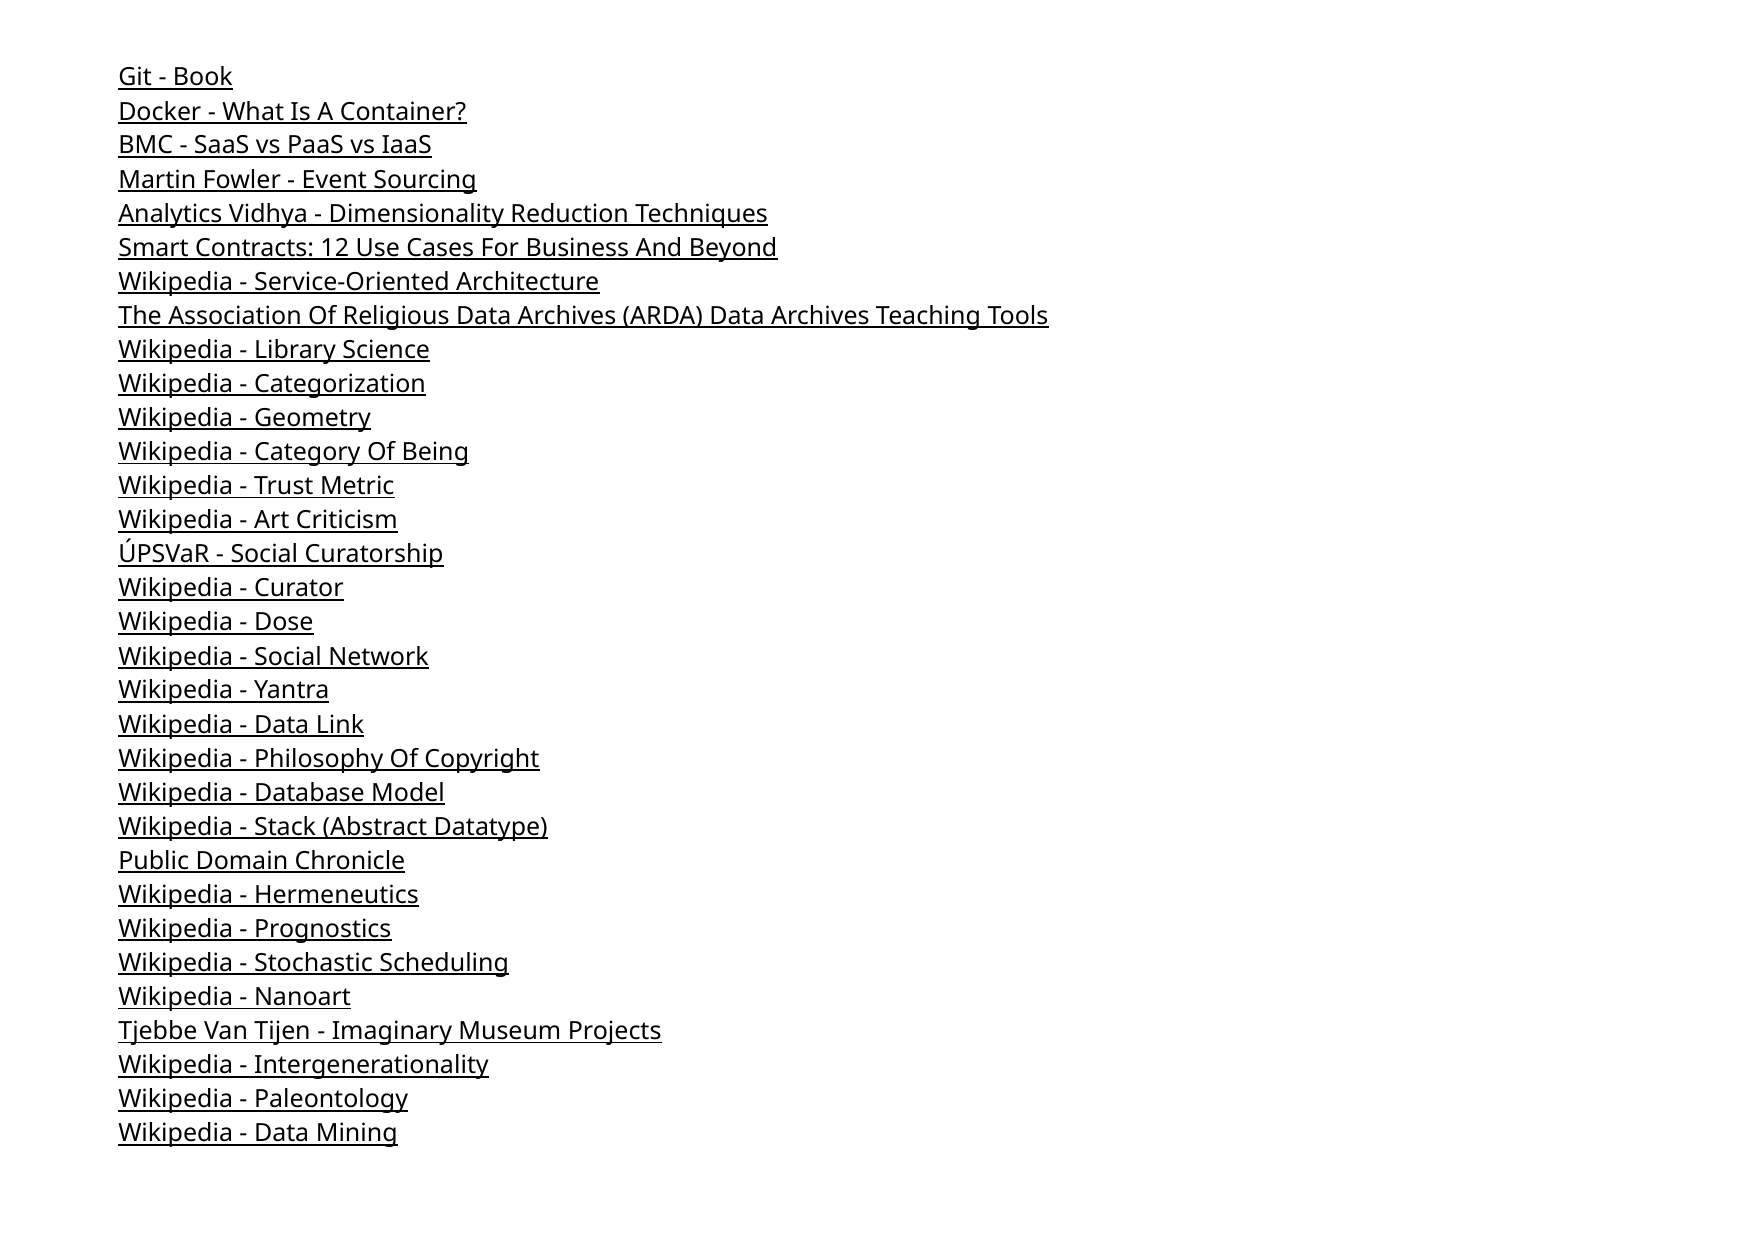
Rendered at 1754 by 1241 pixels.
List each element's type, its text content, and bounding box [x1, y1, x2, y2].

subtitle Wikipedia - Prognostics [118, 911, 1695, 945]
subtitle Martin Fowler - Event Sourcing [118, 161, 1695, 195]
subtitle Wikipedia - Library Science [118, 332, 1695, 366]
subtitle Wikipedia - Data Mining [118, 1115, 1695, 1149]
subtitle Git - Book [118, 59, 1695, 93]
subtitle BMC - SaaS vs PaaS vs IaaS [118, 127, 1695, 161]
subtitle Wikipedia - Data Link [118, 706, 1695, 740]
subtitle Wikipedia - Curator [118, 570, 1695, 604]
subtitle Wikipedia - Yantra [118, 672, 1695, 706]
subtitle Wikipedia - Category Of Being [118, 434, 1695, 468]
subtitle Wikipedia - Paleontology [118, 1081, 1695, 1115]
subtitle Wikipedia - Philosophy Of Copyright [118, 740, 1695, 774]
subtitle Wikipedia - Hermeneutics [118, 877, 1695, 911]
subtitle Wikipedia - Stack (Abstract Datatype) [118, 808, 1695, 842]
subtitle Wikipedia - Database Model [118, 774, 1695, 808]
subtitle Wikipedia - Service-Oriented Architecture [118, 263, 1695, 297]
subtitle Wikipedia - Geometry [118, 400, 1695, 434]
subtitle Wikipedia - Stochastic Scheduling [118, 945, 1695, 979]
subtitle Wikipedia - Dose [118, 604, 1695, 638]
subtitle Wikipedia - Art Criticism [118, 502, 1695, 536]
subtitle Analytics Vidhya - Dimensionality Reduction Techniques [118, 195, 1695, 229]
subtitle Public Domain Chronicle [118, 842, 1695, 877]
subtitle Smart Contracts: 12 Use Cases For Business And Beyond [118, 229, 1695, 263]
subtitle Docker - What Is A Container? [118, 93, 1695, 127]
subtitle Tjebbe Van Tijen - Imaginary Museum Projects [118, 1013, 1695, 1047]
subtitle Wikipedia - Social Network [118, 638, 1695, 672]
subtitle ÚPSVaR - Social Curatorship [118, 536, 1695, 570]
subtitle Wikipedia - Categorization [118, 366, 1695, 400]
subtitle Wikipedia - Intergenerationality [118, 1047, 1695, 1081]
subtitle The Association Of Religious Data Archives (ARDA) Data Archives Teaching Tools [118, 297, 1695, 332]
subtitle Wikipedia - Nanoart [118, 979, 1695, 1013]
subtitle Wikipedia - Trust Metric [118, 468, 1695, 502]
